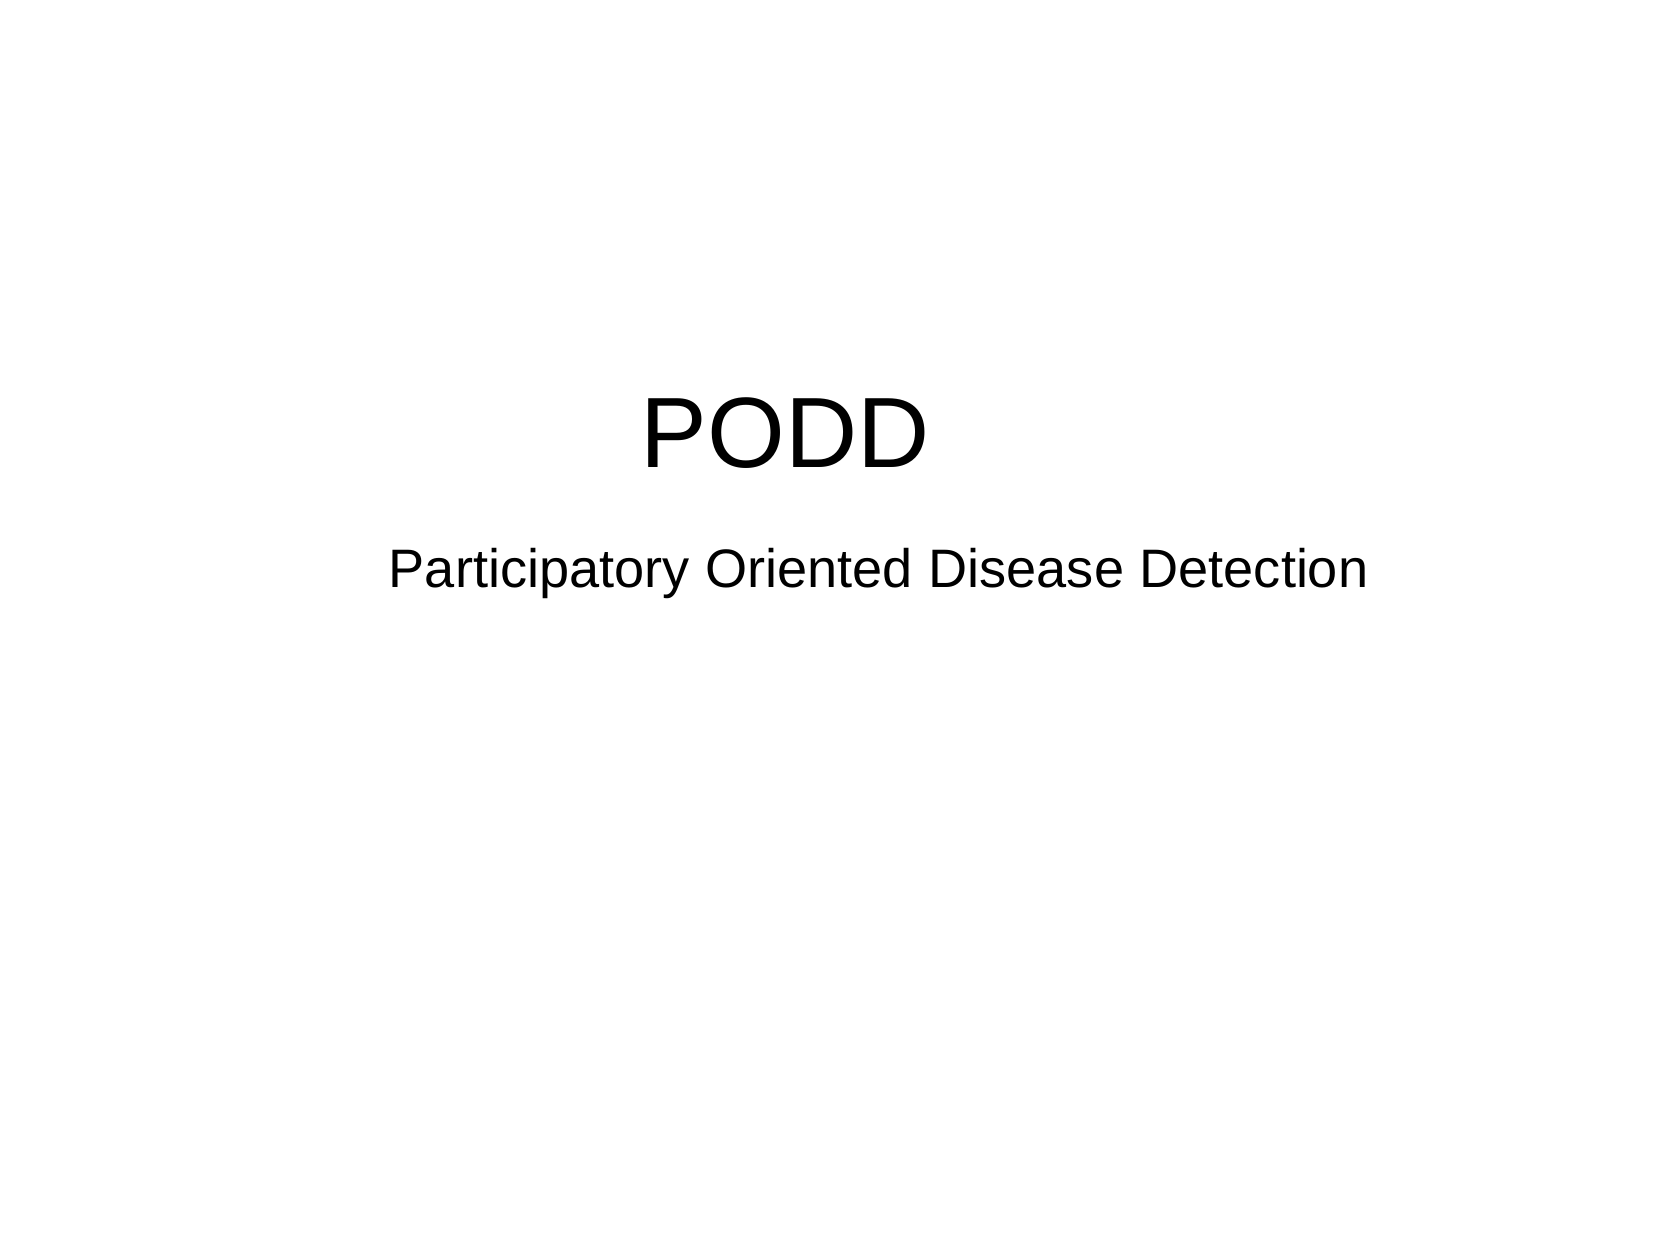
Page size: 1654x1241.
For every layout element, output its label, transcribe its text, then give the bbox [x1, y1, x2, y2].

text_box Participatory Oriented Disease Detection [373, 531, 1382, 607]
text_box PODD [625, 369, 945, 497]
